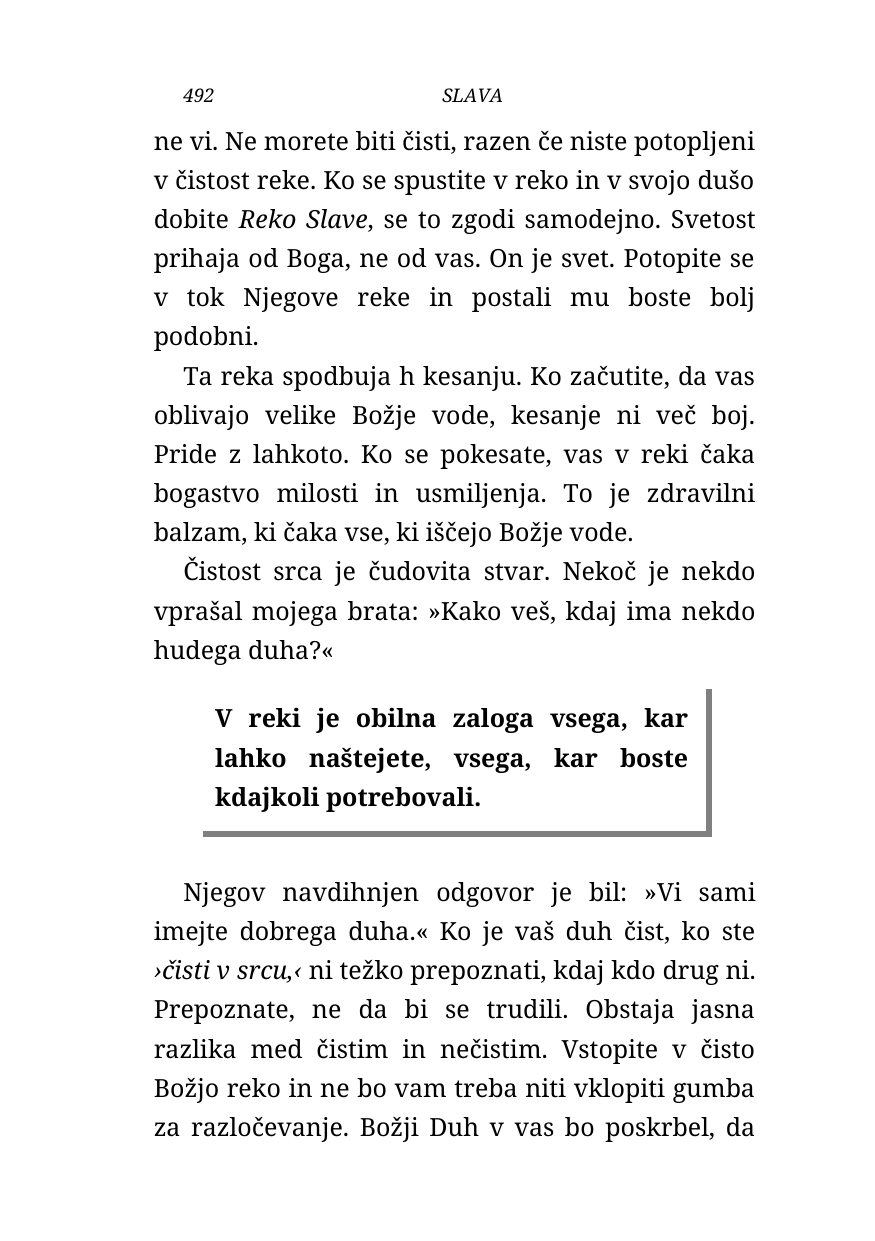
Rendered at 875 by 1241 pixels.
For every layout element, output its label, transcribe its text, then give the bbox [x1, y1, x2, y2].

text Čistost srca je čudovita stvar. Nekoč je nekdo vprašal mojega brata: »Kako veš, kdaj ima nekdo hudega duha?« [153, 554, 756, 666]
text ne vi. Ne morete biti čisti, razen če niste potopljeni v čistost reke. Ko se spustite v reko in v svojo dušo dobite Reko Slave, se to zgodi samodejno. Svetost prihaja od Boga, ne od vas. On je svet. Potopite se v tok Njegove reke in postali mu boste bolj podobni. [153, 123, 756, 353]
text Njegov navdihnjen odgovor je bil: »Vi sami imejte dobrega duha.« Ko je vaš duh čist, ko ste ›čisti v srcu,‹ ni težko prepoznati, kdaj kdo drug ni. Prepoznate, ne da bi se trudili. Obstaja jasna razlika med čistim in nečistim. Vstopite v čisto Božjo reko in ne bo vam treba niti vklopiti gumba za razločevanje. Božji Duh v vas bo poskrbel, da [153, 875, 756, 1144]
text Ta reka spodbuja h kesanju. Ko začutite, da vas oblivajo velike Božje vode, kesanje ni več boj. Pride z lahkoto. Ko se pokesate, vas v reki čaka bogastvo milosti in usmiljenja. To je zdravilni balzam, ki čaka vse, ki iščejo Božje vode. [153, 358, 756, 549]
text V reki je obilna zaloga vsega, kar lahko naštejete, vsega, kar boste kdajkoli potrebovali. [197, 683, 706, 831]
